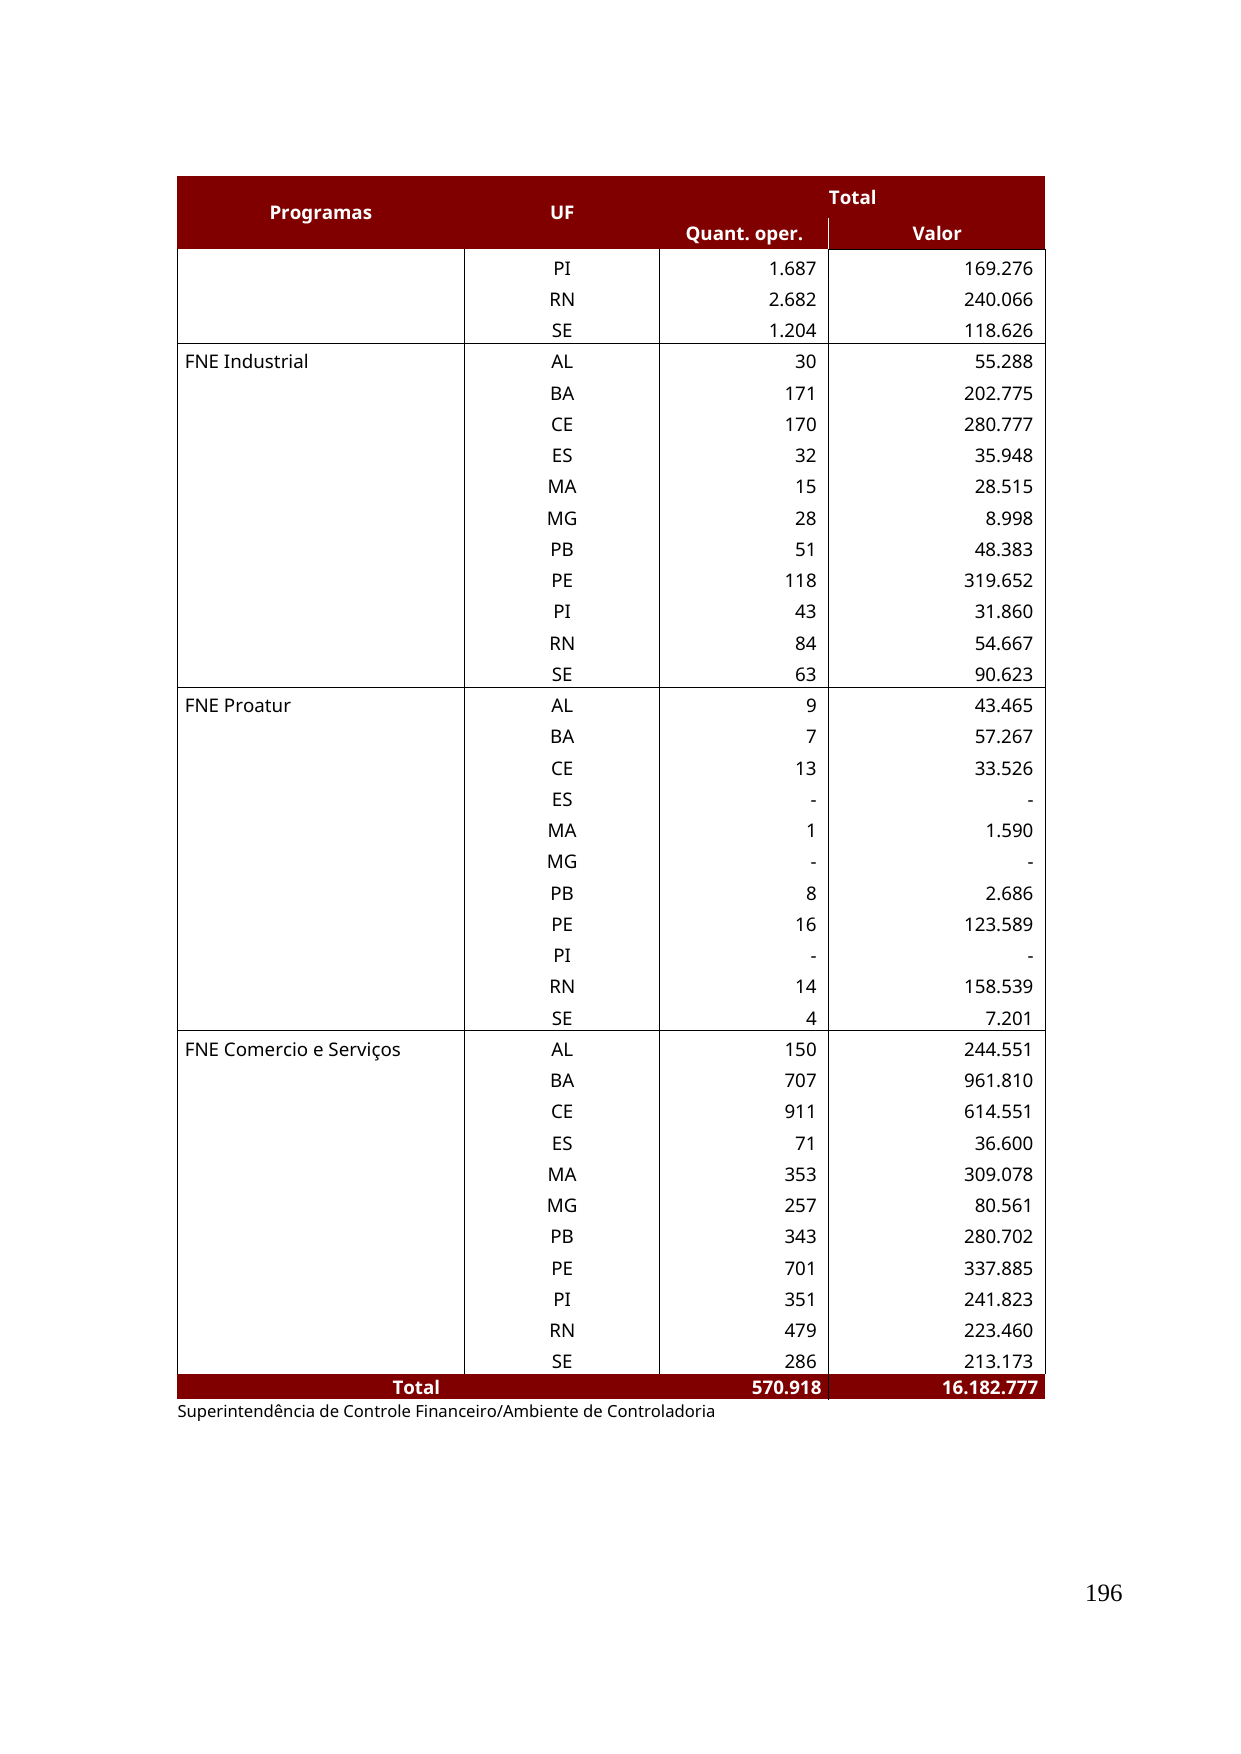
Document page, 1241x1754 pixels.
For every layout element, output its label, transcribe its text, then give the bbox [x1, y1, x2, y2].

table_cell 343 [660, 1218, 828, 1249]
table_cell 28 [660, 499, 828, 530]
table_cell [178, 1093, 464, 1124]
table_cell FNE Comercio e Serviços [178, 1031, 464, 1062]
table_cell [178, 1124, 464, 1155]
table_cell 223.460 [829, 1312, 1045, 1343]
table_cell 169.276 [829, 250, 1045, 280]
table_cell - [660, 937, 828, 968]
table_cell PB [465, 874, 659, 905]
table_cell 319.652 [829, 562, 1045, 593]
table_cell [178, 749, 464, 780]
table_cell MA [465, 468, 659, 499]
table_cell PE [465, 905, 659, 937]
table_cell 54.667 [829, 624, 1045, 655]
table_cell [178, 718, 464, 749]
table_cell 28.515 [829, 468, 1045, 499]
table_cell 32 [660, 437, 828, 468]
table_header UF [464, 176, 660, 249]
table_cell 150 [660, 1031, 828, 1062]
table_cell 257 [660, 1187, 828, 1218]
table_cell [178, 249, 464, 280]
table_cell 280.777 [829, 405, 1045, 437]
table_cell 123.589 [829, 905, 1045, 937]
table_cell BA [465, 374, 659, 405]
table_cell [178, 437, 464, 468]
table_cell 36.600 [829, 1124, 1045, 1155]
table_cell 337.885 [829, 1249, 1045, 1280]
table_cell [178, 280, 464, 312]
table_cell 614.551 [829, 1093, 1045, 1124]
table_cell PI [465, 249, 659, 280]
table_cell 7 [660, 718, 828, 749]
table_cell SE [465, 999, 659, 1030]
table_cell [178, 530, 464, 562]
table_cell PI [465, 593, 659, 624]
table_cell 1 [660, 812, 828, 843]
table_cell 8.998 [829, 499, 1045, 530]
table_cell 118 [660, 562, 828, 593]
table_cell 63 [660, 655, 828, 687]
table_cell 33.526 [829, 749, 1045, 780]
table_cell 48.383 [829, 530, 1045, 562]
table_cell ES [465, 780, 659, 812]
table_cell 84 [660, 624, 828, 655]
table_cell 57.267 [829, 718, 1045, 749]
table_cell [178, 1312, 464, 1343]
table_cell [178, 1155, 464, 1187]
table_cell [178, 374, 464, 405]
table_cell CE [465, 749, 659, 780]
table_cell 479 [660, 1312, 828, 1343]
table_cell [178, 1280, 464, 1312]
table_cell 202.775 [829, 374, 1045, 405]
table_cell 15 [660, 468, 828, 499]
table_cell MG [465, 1187, 659, 1218]
table_cell FNE Proatur [178, 688, 464, 718]
table_cell 51 [660, 530, 828, 562]
table_cell BA [465, 1062, 659, 1093]
table_cell 240.066 [829, 280, 1045, 312]
table_cell - [829, 780, 1045, 812]
table_cell ES [465, 437, 659, 468]
table_cell 13 [660, 749, 828, 780]
table_cell 2.682 [660, 280, 828, 312]
table_cell 171 [660, 374, 828, 405]
table_cell [178, 874, 464, 905]
table_cell RN [465, 280, 659, 312]
table_cell 80.561 [829, 1187, 1045, 1218]
table_cell SE [465, 312, 659, 343]
table_cell PB [465, 530, 659, 562]
table_cell [178, 312, 464, 343]
table_cell 2.686 [829, 874, 1045, 905]
table_cell 55.288 [829, 344, 1045, 374]
table_cell MG [465, 843, 659, 874]
table_cell 16.182.777 [829, 1374, 1045, 1399]
table_cell [178, 843, 464, 874]
table_cell 1.204 [660, 312, 828, 343]
table_cell MA [465, 812, 659, 843]
table_cell 280.702 [829, 1218, 1045, 1249]
table_header Total [660, 176, 1045, 218]
table_cell PI [465, 937, 659, 968]
table_cell Quant. oper. [660, 218, 828, 249]
table_cell - [829, 937, 1045, 968]
table_cell 118.626 [829, 312, 1045, 343]
table_cell 286 [660, 1343, 828, 1374]
table_cell 90.623 [829, 655, 1045, 687]
table_cell [178, 468, 464, 499]
table_cell [178, 999, 464, 1030]
table_cell CE [465, 1093, 659, 1124]
table_cell [178, 1218, 464, 1249]
table_cell 1.687 [660, 249, 828, 280]
table_cell [178, 593, 464, 624]
table_cell [178, 1062, 464, 1093]
table_cell 213.173 [829, 1343, 1045, 1374]
table_cell RN [465, 968, 659, 999]
table_cell [178, 780, 464, 812]
table_cell FNE Industrial [178, 344, 464, 374]
table_cell 1.590 [829, 812, 1045, 843]
table_cell AL [465, 688, 659, 718]
table_cell SE [465, 655, 659, 687]
table_cell PE [465, 562, 659, 593]
table_cell [178, 1187, 464, 1218]
table_cell 30 [660, 344, 828, 374]
table_cell 707 [660, 1062, 828, 1093]
table_cell PE [465, 1249, 659, 1280]
table_cell - [829, 843, 1045, 874]
table_cell 701 [660, 1249, 828, 1280]
table_cell [178, 1343, 464, 1374]
table_cell 570.918 [660, 1374, 828, 1399]
table_cell [178, 905, 464, 937]
table_cell MA [465, 1155, 659, 1187]
text Superintendência de Controle Financeiro/Ambiente de Controladoria [177, 1399, 1122, 1422]
table_cell [178, 937, 464, 968]
table_cell 911 [660, 1093, 828, 1124]
table_cell [178, 499, 464, 530]
table_cell 35.948 [829, 437, 1045, 468]
table_cell [178, 405, 464, 437]
table_cell 43 [660, 593, 828, 624]
table_cell 309.078 [829, 1155, 1045, 1187]
table_cell - [660, 780, 828, 812]
table_cell 170 [660, 405, 828, 437]
table_cell 9 [660, 688, 828, 718]
table_cell 31.860 [829, 593, 1045, 624]
table_cell ES [465, 1124, 659, 1155]
table_cell 4 [660, 999, 828, 1030]
table_cell [178, 968, 464, 999]
table_cell 16 [660, 905, 828, 937]
table_cell 71 [660, 1124, 828, 1155]
table_cell CE [465, 405, 659, 437]
table_cell MG [465, 499, 659, 530]
table_header Programas [177, 176, 464, 249]
table_cell AL [465, 1031, 659, 1062]
table_cell 353 [660, 1155, 828, 1187]
table_cell 7.201 [829, 999, 1045, 1030]
table_cell 8 [660, 874, 828, 905]
table_cell RN [465, 624, 659, 655]
table_cell 241.823 [829, 1280, 1045, 1312]
table_cell 14 [660, 968, 828, 999]
table_cell SE [465, 1343, 659, 1374]
table_cell [178, 812, 464, 843]
table_cell 244.551 [829, 1031, 1045, 1062]
table_cell RN [465, 1312, 659, 1343]
table_cell 43.465 [829, 688, 1045, 718]
table_cell AL [465, 344, 659, 374]
table_cell 158.539 [829, 968, 1045, 999]
table_cell Valor [829, 218, 1045, 249]
table_cell 961.810 [829, 1062, 1045, 1093]
table_cell [178, 1249, 464, 1280]
table_cell PB [465, 1218, 659, 1249]
table_cell [178, 655, 464, 687]
table_cell - [660, 843, 828, 874]
table_cell [178, 624, 464, 655]
table_cell 351 [660, 1280, 828, 1312]
table_cell PI [465, 1280, 659, 1312]
table_cell BA [465, 718, 659, 749]
table_cell Total [177, 1374, 660, 1399]
table_cell [178, 562, 464, 593]
